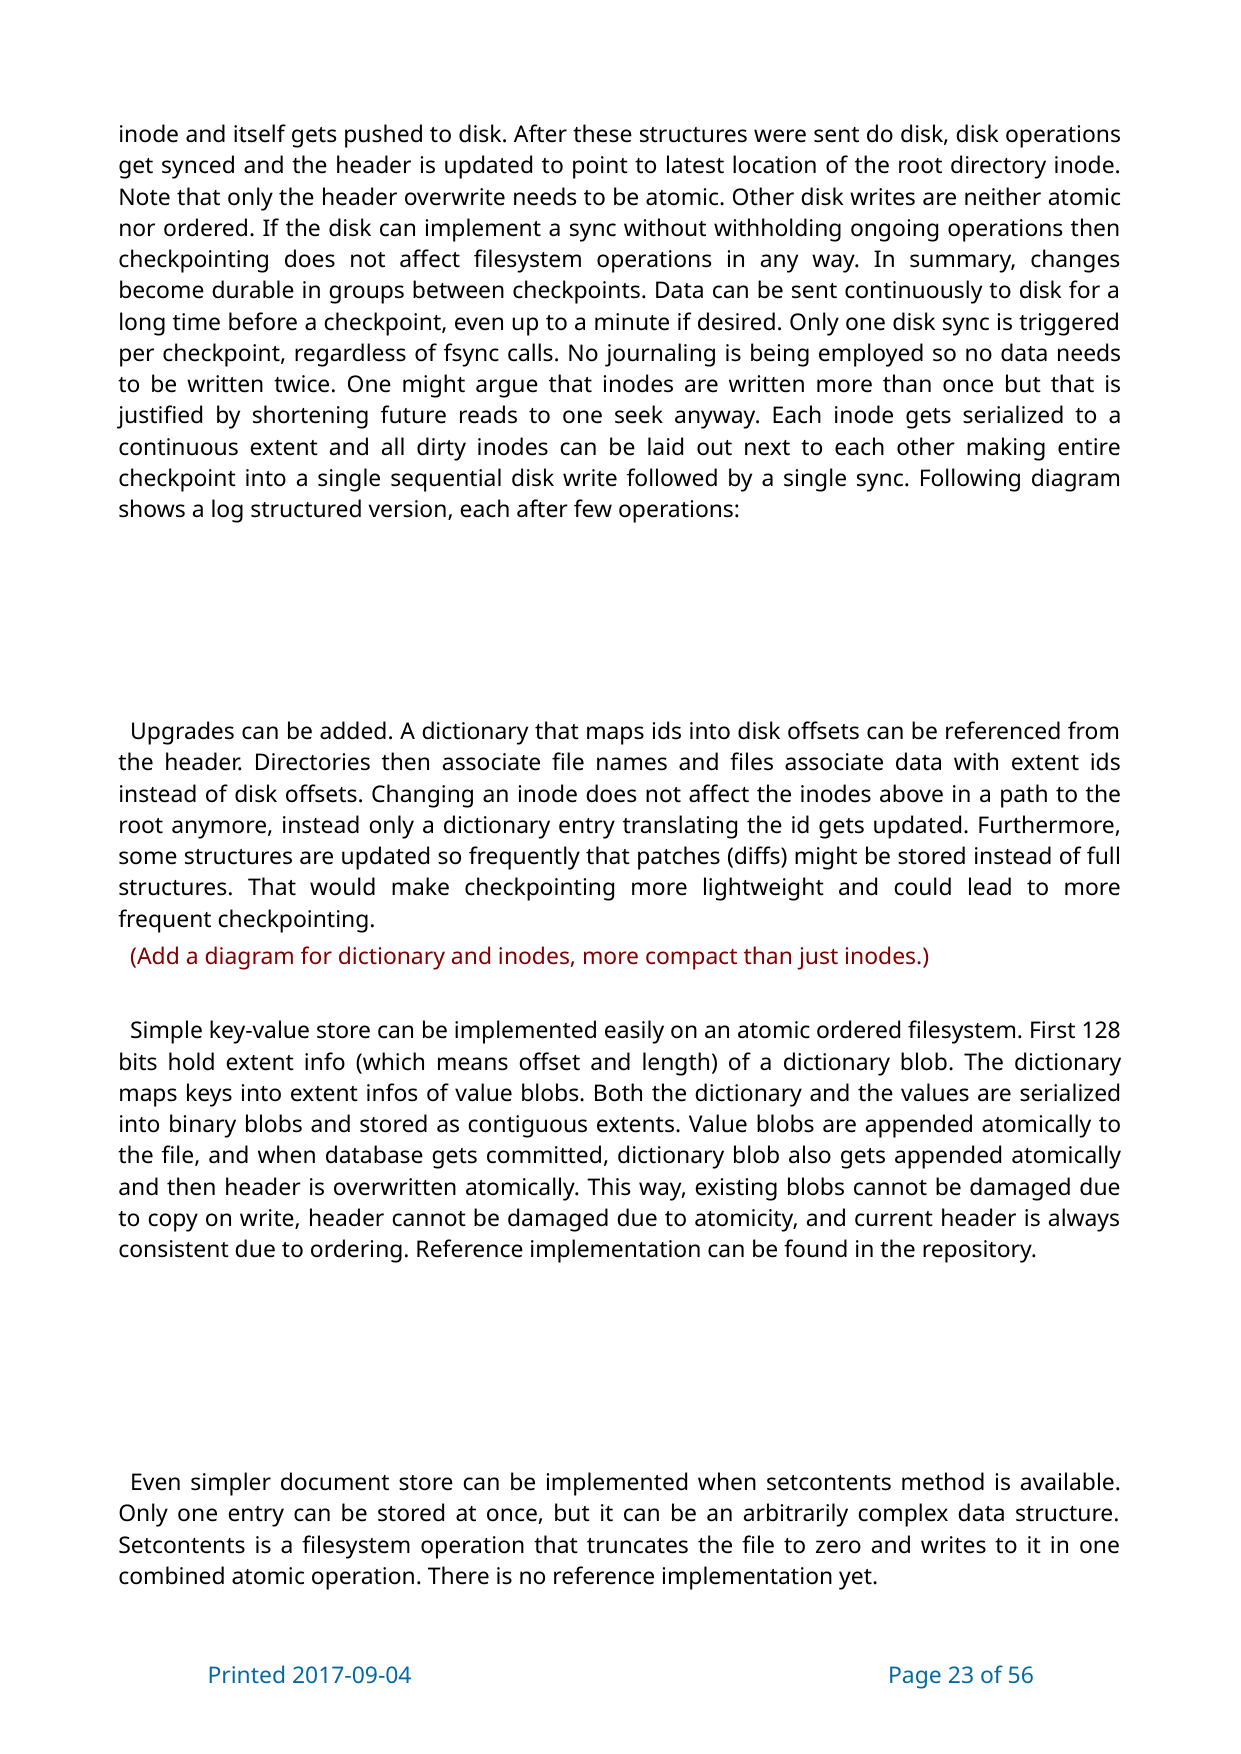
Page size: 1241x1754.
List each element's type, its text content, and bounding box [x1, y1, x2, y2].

text (Add a diagram for dictionary and inodes, more compact than just inodes.) [118, 940, 1122, 971]
text inode and itself gets pushed to disk. After these structures were sent do disk, disk operations get synced and the header is updated to point to latest location of the root directory inode. Note that only the header overwrite needs to be atomic. Other disk writes are neither atomic nor ordered. If the disk can implement a sync without withholding ongoing operations then checkpointing does not affect filesystem operations in any way. In summary, changes become durable in groups between checkpoints. Data can be sent continuously to disk for a long time before a checkpoint, even up to a minute if desired. Only one disk sync is triggered per checkpoint, regardless of fsync calls. No journaling is being employed so no data needs to be written twice. One might argue that inodes are written more than once but that is justified by shortening future reads to one seek anyway. Each inode gets serialized to a continuous extent and all dirty inodes can be laid out next to each other making entire checkpoint into a single sequential disk write followed by a single sync. Following diagram shows a log structured version, each after few operations: [118, 118, 1122, 524]
text Upgrades can be added. A dictionary that maps ids into disk offsets can be referenced from the header. Directories then associate file names and files associate data with extent ids instead of disk offsets. Changing an inode does not affect the inodes above in a path to the root anymore, instead only a dictionary entry translating the id gets updated. Furthermore, some structures are updated so frequently that patches (diffs) might be stored instead of full structures. That would make checkpointing more lightweight and could lead to more frequent checkpointing. [118, 715, 1122, 934]
text Even simpler document store can be implemented when setcontents method is available. Only one entry can be stored at once, but it can be an arbitrarily complex data structure. Setcontents is a filesystem operation that truncates the file to zero and writes to it in one combined atomic operation. There is no reference implementation yet. [118, 1466, 1122, 1591]
text Simple key-value store can be implemented easily on an atomic ordered filesystem. First 128 bits hold extent info (which means offset and length) of a dictionary blob. The dictionary maps keys into extent infos of value blobs. Both the dictionary and the values are serialized into binary blobs and stored as contiguous extents. Value blobs are appended atomically to the file, and when database gets committed, dictionary blob also gets appended atomically and then header is overwritten atomically. This way, existing blobs cannot be damaged due to copy on write, header cannot be damaged due to atomicity, and current header is always consistent due to ordering. Reference implementation can be found in the repository. [118, 1014, 1122, 1264]
